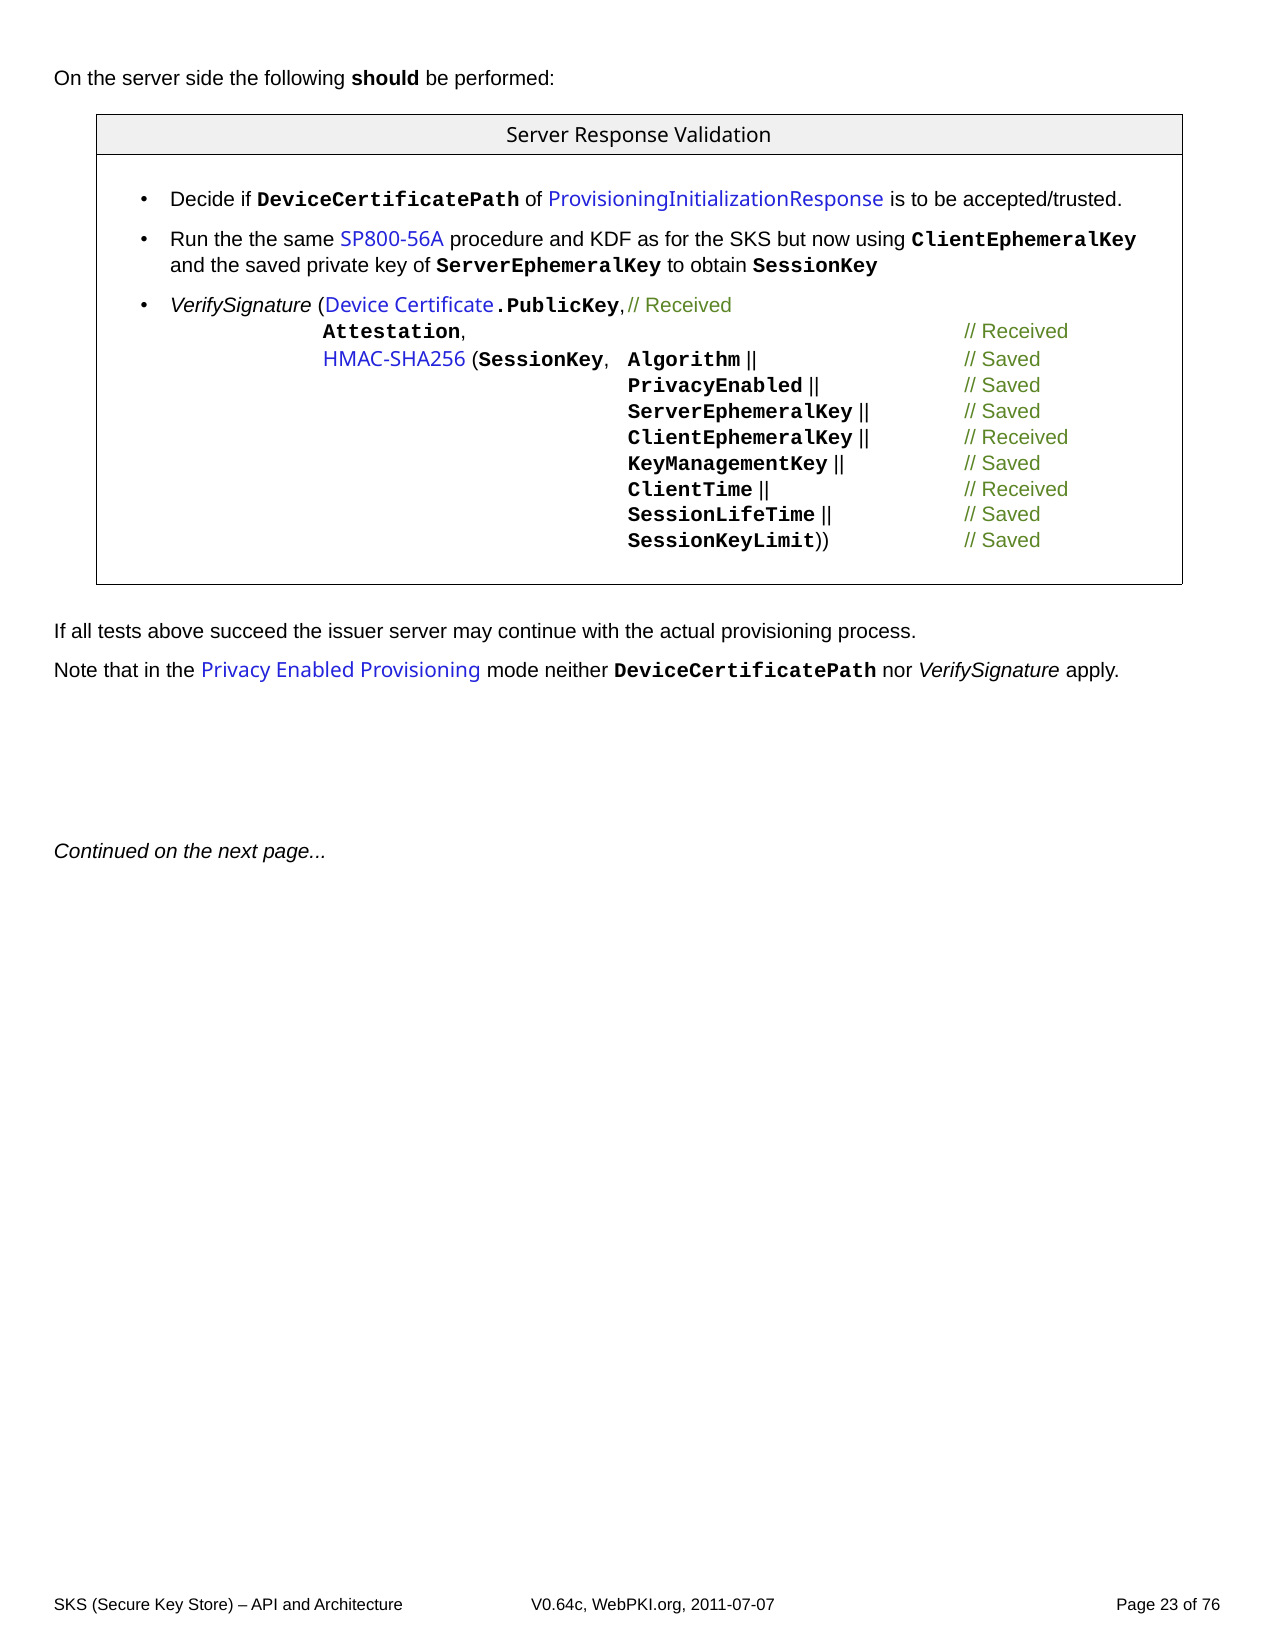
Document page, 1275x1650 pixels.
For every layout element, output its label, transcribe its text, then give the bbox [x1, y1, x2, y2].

text Note that in the Privacy Enabled Provisioning mode neither DeviceCertificatePath nor VerifySignature apply. [54, 655, 1221, 684]
text If all tests above succeed the issuer server may continue with the actual provisioning process. [54, 619, 1221, 643]
table_cell Decide if DeviceCertificatePath of ProvisioningInitializationResponse is to be accepted/trusted. Run the the same SP800-56A procedure and KDF as for the SKS but now using ClientEphemeralKey and the saved private key of ServerEphemeralKey to obtain SessionKey VerifySignature (Device Certificate.PublicKey, // Received Attestation, // Received HMAC-SHA256 (SessionKey, Algorithm || // Saved PrivacyEnabled || // Saved ServerEphemeralKey || // Saved ClientEphemeralKey || // Received KeyManagementKey || // Saved ClientTime || // Received SessionLifeTime || // Saved SessionKeyLimit)) // Saved [97, 155, 1182, 583]
text On the server side the following should be performed: [54, 66, 1221, 90]
text Continued on the next page... [54, 839, 1221, 863]
table_header Server Response Validation [97, 115, 1182, 154]
